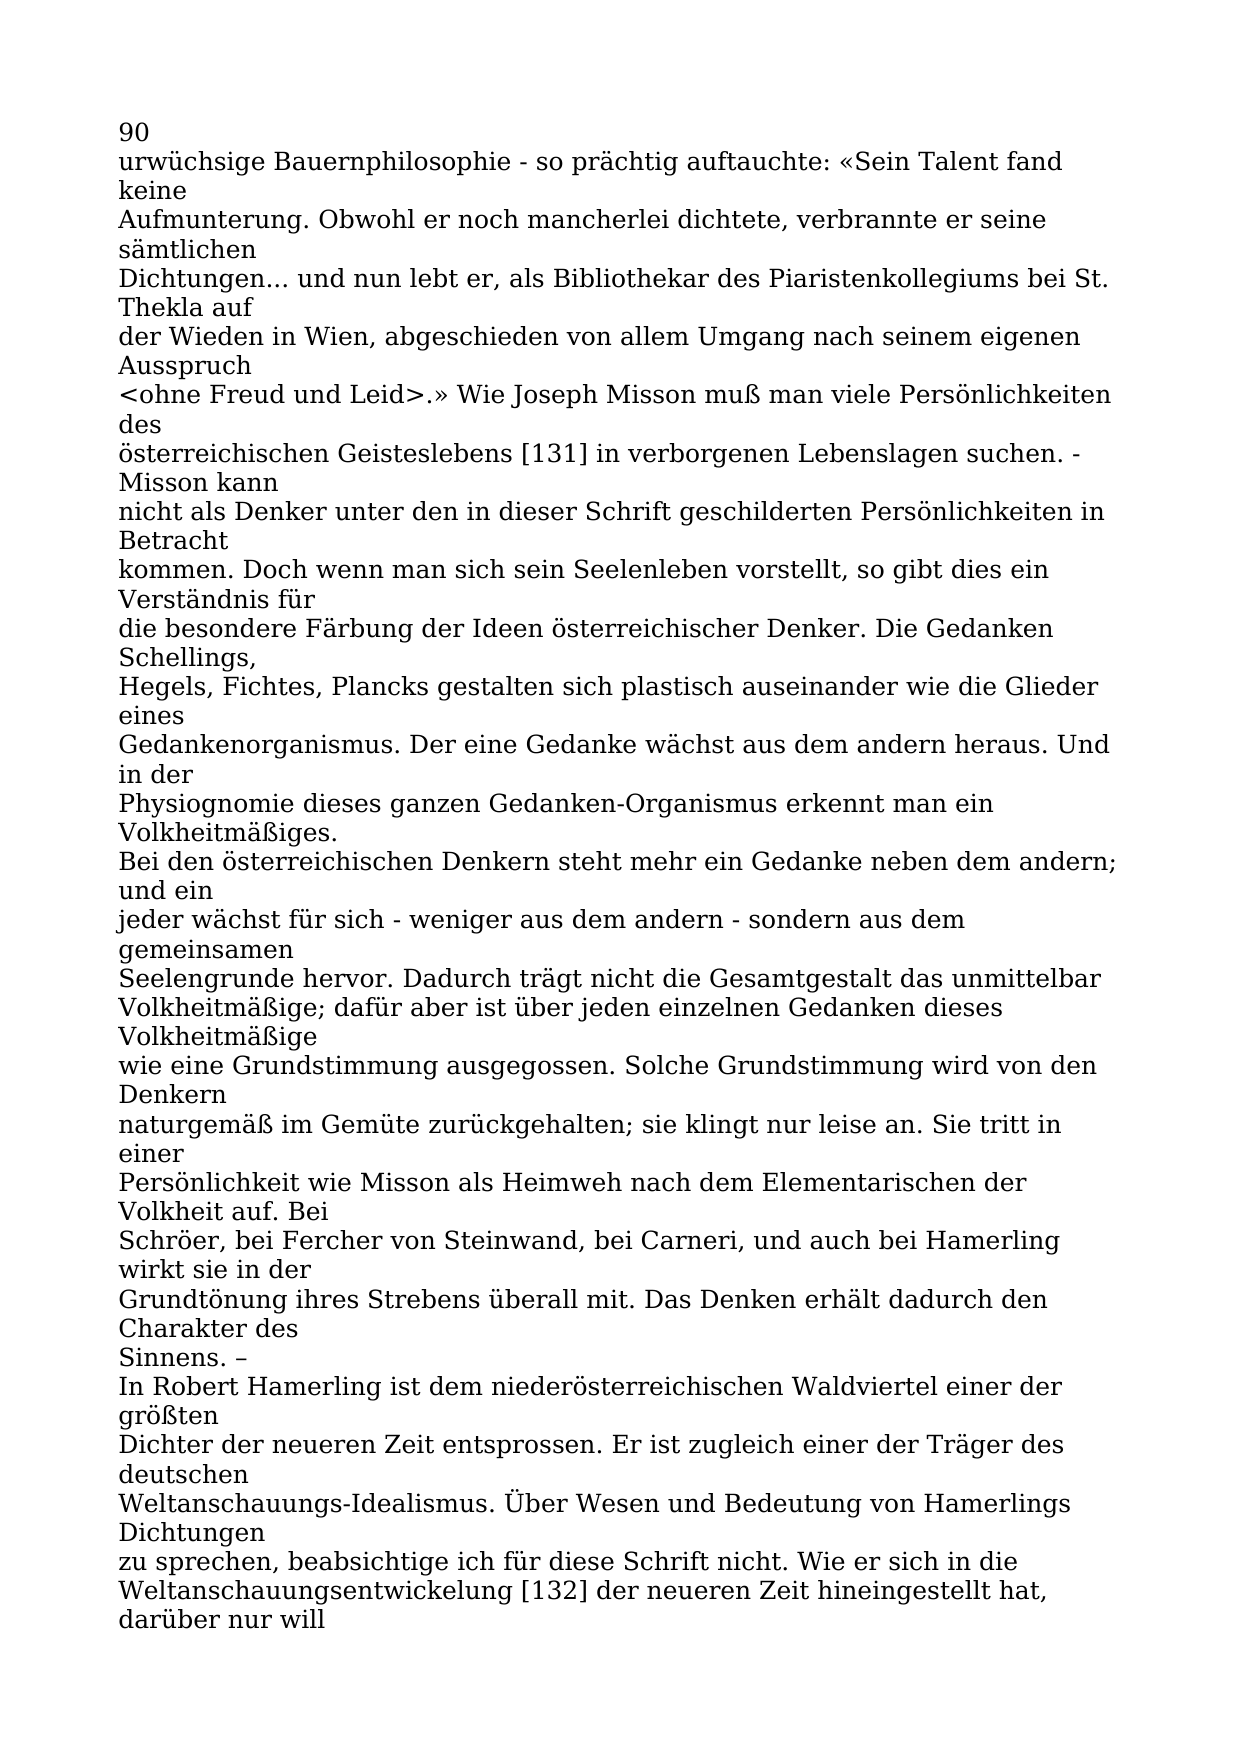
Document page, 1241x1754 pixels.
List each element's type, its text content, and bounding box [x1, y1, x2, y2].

text die besondere Färbung der Ideen österreichischer Denker. Die Gedanken Schellings, [118, 614, 1122, 672]
text Sinnens. – [118, 1343, 1122, 1372]
text Volkheitmäßige; dafür aber ist über jeden einzelnen Gedanken dieses Volkheitmäßige [118, 993, 1122, 1051]
text Weltanschauungsentwickelung [132] der neueren Zeit hineingestellt hat, darüber nur will [118, 1576, 1122, 1635]
text wie eine Grundstimmung ausgegossen. Solche Grundstimmung wird von den Denkern [118, 1051, 1122, 1110]
text österreichischen Geisteslebens [131] in verborgenen Lebenslagen suchen. - Misson kann [118, 439, 1122, 497]
text 90 [118, 118, 1122, 147]
text <ohne Freud und Leid>.» Wie Joseph Misson muß man viele Persönlichkeiten des [118, 381, 1122, 439]
text jeder wächst für sich - weniger aus dem andern - sondern aus dem gemeinsamen [118, 906, 1122, 964]
text Hegels, Fichtes, Plancks gestalten sich plastisch auseinander wie die Glieder eines [118, 672, 1122, 731]
text Seelengrunde hervor. Dadurch trägt nicht die Gesamtgestalt das unmittelbar [118, 964, 1122, 993]
text der Wieden in Wien, abgeschieden von allem Umgang nach seinem eigenen Ausspruch [118, 322, 1122, 381]
text Schröer, bei Fercher von Steinwand, bei Carneri, und auch bei Hamerling wirkt sie in der [118, 1226, 1122, 1285]
text Aufmunterung. Obwohl er noch mancherlei dichtete, verbrannte er seine sämtlichen [118, 206, 1122, 264]
text Dichtungen... und nun lebt er, als Bibliothekar des Piaristenkollegiums bei St. Thekla auf [118, 264, 1122, 322]
text naturgemäß im Gemüte zurückgehalten; sie klingt nur leise an. Sie tritt in einer [118, 1110, 1122, 1168]
text Weltanschauungs-Idealismus. Über Wesen und Bedeutung von Hamerlings Dichtungen [118, 1489, 1122, 1547]
text Gedankenorganismus. Der eine Gedanke wächst aus dem andern heraus. Und in der [118, 731, 1122, 789]
text kommen. Doch wenn man sich sein Seelenleben vorstellt, so gibt dies ein Verständnis für [118, 556, 1122, 614]
text In Robert Hamerling ist dem niederösterreichischen Waldviertel einer der größten [118, 1372, 1122, 1431]
text Dichter der neueren Zeit entsprossen. Er ist zugleich einer der Träger des deutschen [118, 1431, 1122, 1489]
text Grundtönung ihres Strebens überall mit. Das Denken erhält dadurch den Charakter des [118, 1285, 1122, 1343]
text nicht als Denker unter den in dieser Schrift geschilderten Persönlichkeiten in Betracht [118, 497, 1122, 556]
text zu sprechen, beabsichtige ich für diese Schrift nicht. Wie er sich in die [118, 1547, 1122, 1576]
text Persönlichkeit wie Misson als Heimweh nach dem Elementarischen der Volkheit auf. Bei [118, 1168, 1122, 1226]
text Bei den österreichischen Denkern steht mehr ein Gedanke neben dem andern; und ein [118, 847, 1122, 906]
text Physiognomie dieses ganzen Gedanken-Organismus erkennt man ein Volkheitmäßiges. [118, 789, 1122, 847]
text urwüchsige Bauernphilosophie - so prächtig auftauchte: «Sein Talent fand keine [118, 147, 1122, 206]
